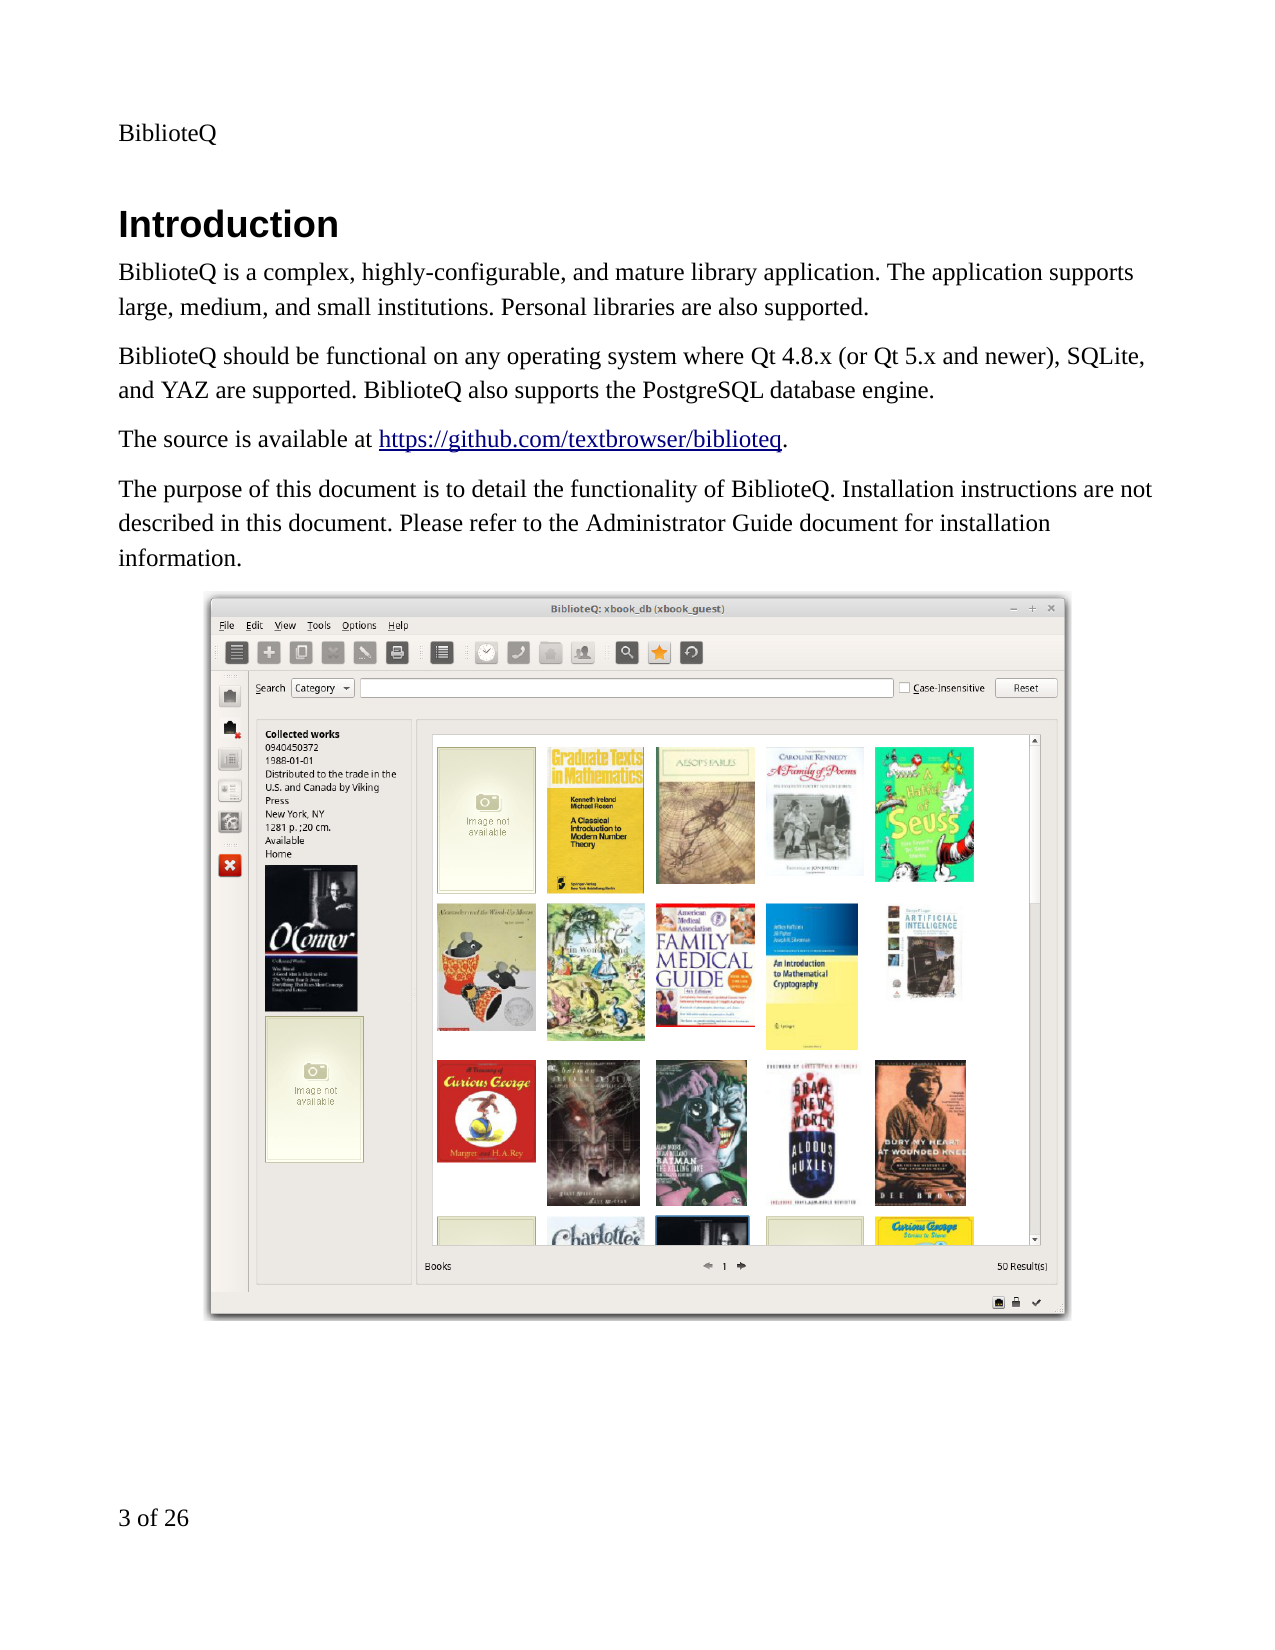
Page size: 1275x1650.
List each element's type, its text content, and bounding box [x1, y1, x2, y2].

text The source is available at https://github.com/textbrowser/biblioteq. [118, 424, 1157, 453]
picture [203, 591, 1072, 1321]
subtitle Introduction [118, 201, 1157, 245]
text BiblioteQ is a complex, highly-configurable, and mature library application. The application supports large, medium, and small institutions. Personal libraries are also supported. [118, 257, 1157, 321]
text BiblioteQ should be functional on any operating system where Qt 4.8.x (or Qt 5.x and newer), SQLite, and YAZ are supported. BiblioteQ also supports the PostgreSQL database engine. [118, 341, 1157, 404]
text The purpose of this document is to detail the functionality of BiblioteQ. Installation instructions are not described in this document. Please refer to the Administrator Guide document for installation information. [118, 474, 1157, 571]
